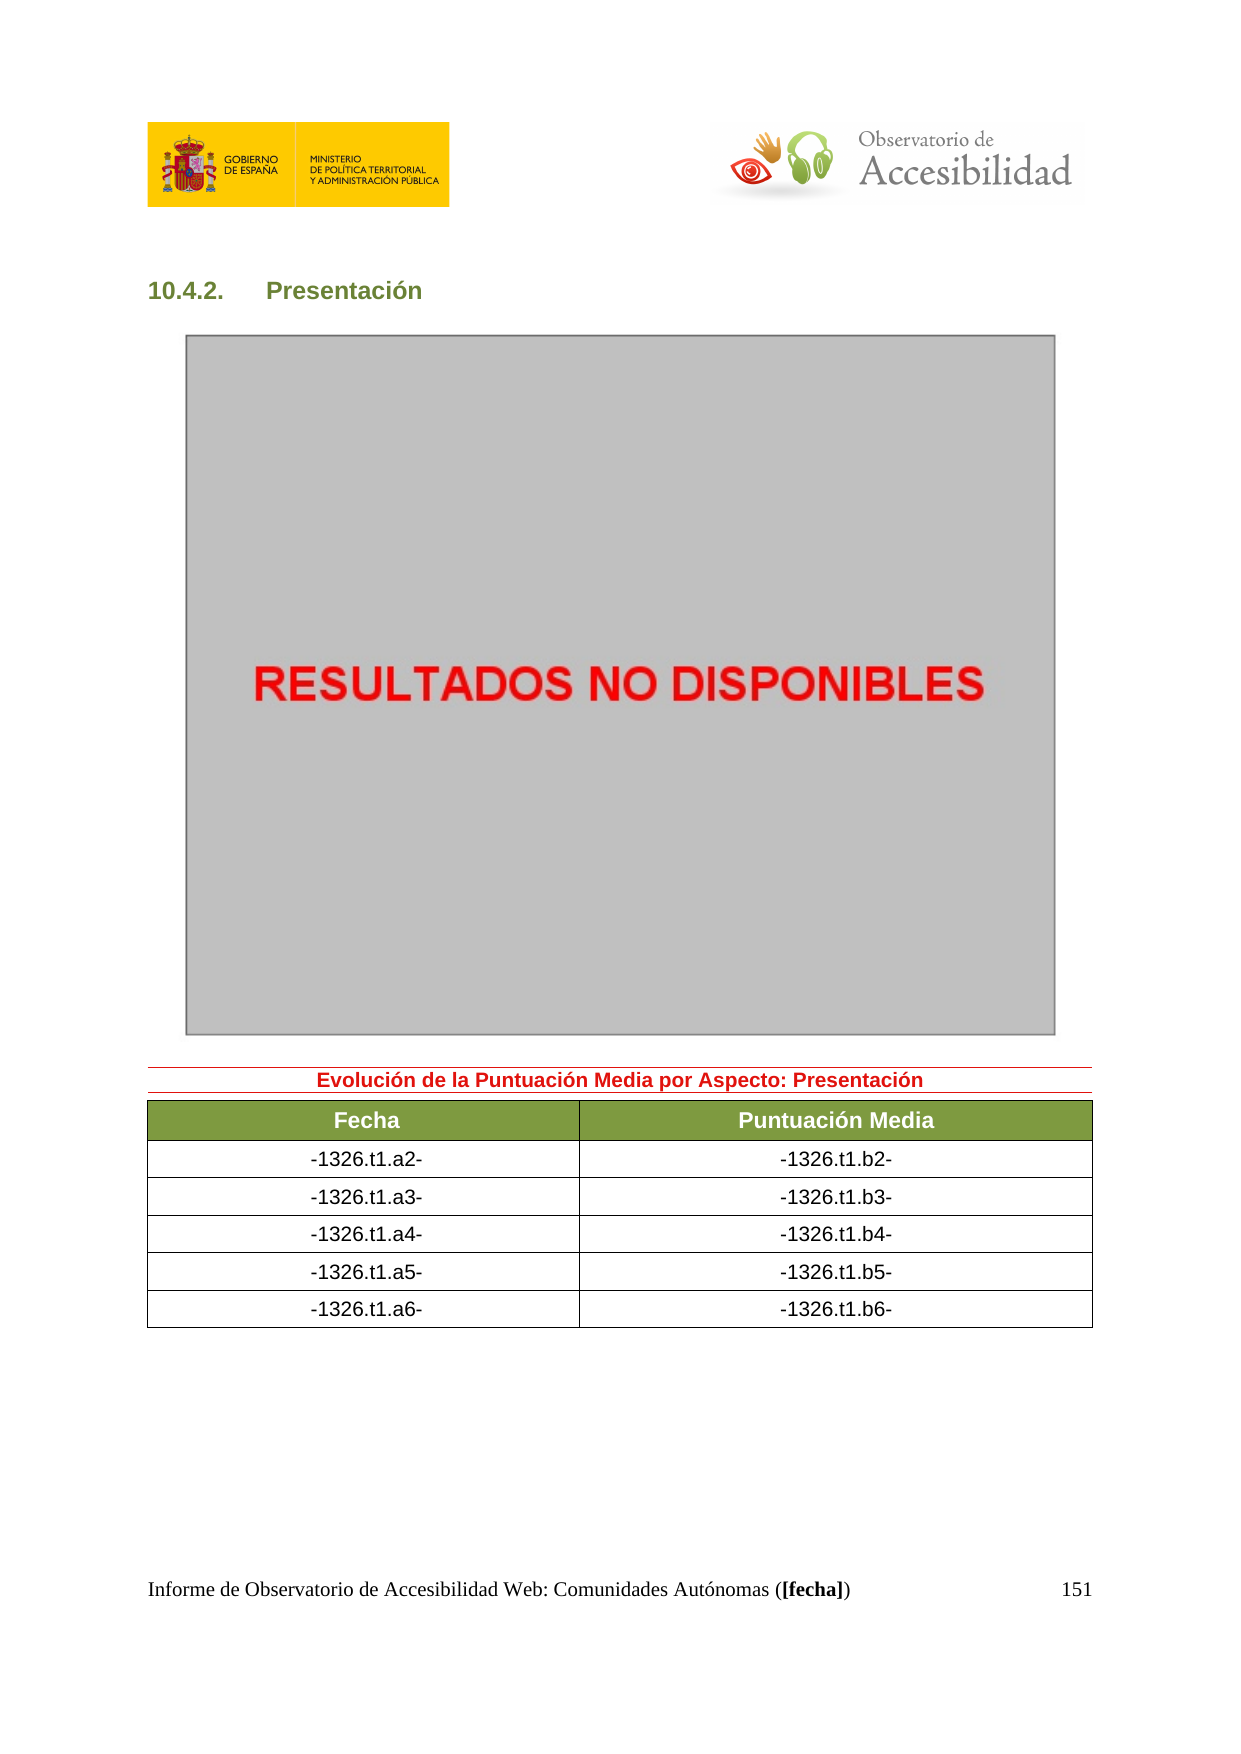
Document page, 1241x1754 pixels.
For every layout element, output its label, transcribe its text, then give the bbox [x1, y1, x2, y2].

table_cell -1326.t1.a6- [148, 1291, 579, 1327]
table_cell -1326.t1.a4- [148, 1216, 579, 1252]
picture [147, 122, 450, 207]
list Presentación [148, 276, 1092, 304]
table_cell -1326.t1.b3- [580, 1178, 1092, 1215]
table_cell -1326.t1.a3- [148, 1178, 579, 1215]
table_cell -1326.t1.b2- [580, 1141, 1092, 1177]
text Evolución de la Puntuación Media por Aspecto: Presentación [148, 1068, 1092, 1092]
table_cell -1326.t1.b4- [580, 1216, 1092, 1252]
table_cell -1326.t1.b5- [580, 1253, 1092, 1290]
table_header Fecha [148, 1101, 579, 1140]
table_cell -1326.t1.b6- [580, 1291, 1092, 1327]
table_header Puntuación Media [580, 1101, 1092, 1140]
picture [178, 332, 1062, 1042]
table_cell -1326.t1.a2- [148, 1141, 579, 1177]
picture [710, 122, 1086, 205]
table_cell -1326.t1.a5- [148, 1253, 579, 1290]
